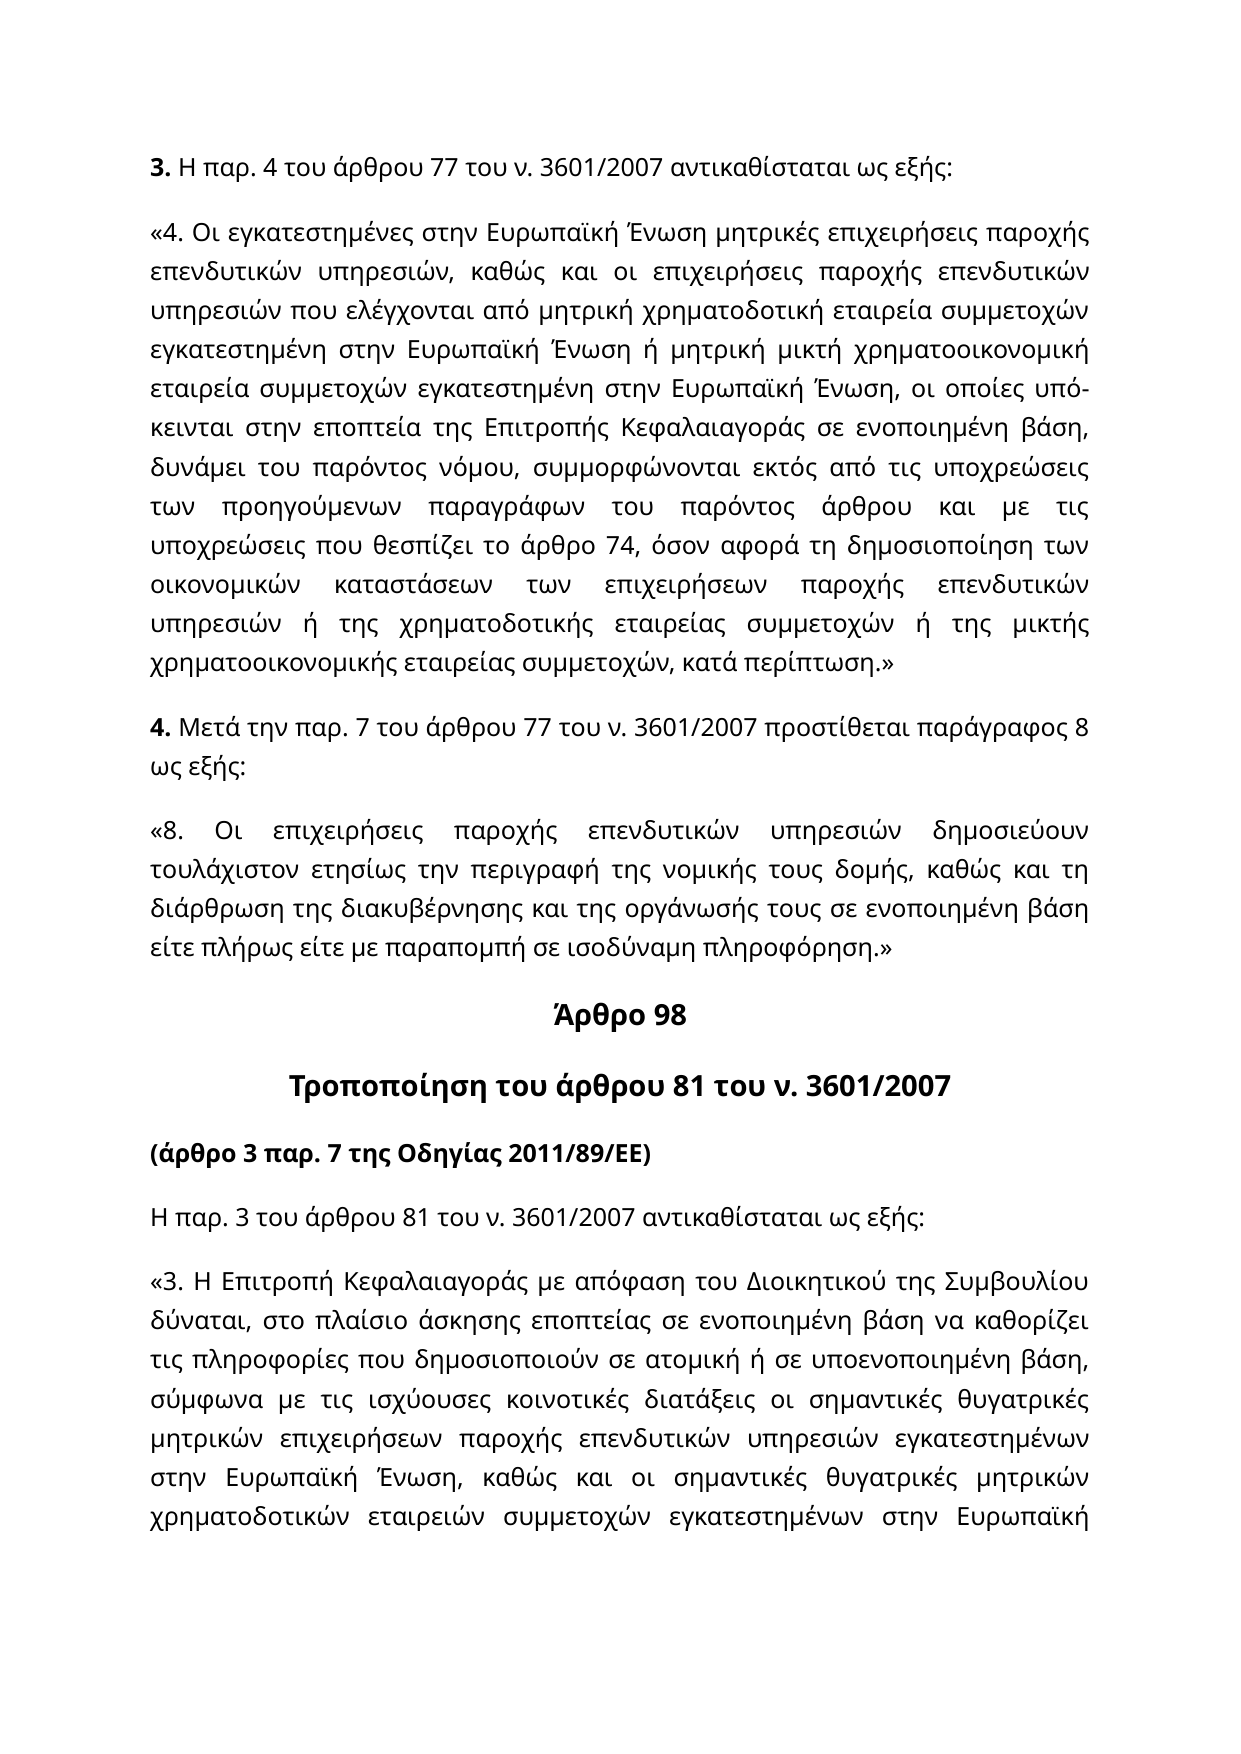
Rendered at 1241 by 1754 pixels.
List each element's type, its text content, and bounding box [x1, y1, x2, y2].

text «4. Οι εγκατεστημένες στην Ευρωπαϊκή Ένωση μητρικές επιχειρήσεις παροχής επενδυτικών υπηρεσιών, καθώς και οι επιχειρήσεις παροχής επενδυτικών υπηρεσιών που ελέγχονται από μητρική χρηματοδοτική εταιρεία συμμετοχών εγκατεστημένη στην Ευρωπαϊκή Ένωση ή μητρική μικτή χρηματοοικονομική εταιρεία συμμετοχών εγκατεστημένη στην Ευρωπαϊκή Ένωση, οι οποίες υπό- κεινται στην εποπτεία της Επιτροπής Κεφαλαιαγοράς σε ενοποιημένη βάση, δυνάμει του παρόντος νόμου, συμμορφώνονται εκτός από τις υποχρεώσεις των προηγούμενων παραγράφων του παρόντος άρθρου και με τις υποχρεώσεις που θεσπίζει το άρθρο 74, όσον αφορά τη δημοσιοποίηση των οικονομικών καταστάσεων των επιχειρήσεων παροχής επενδυτικών υπηρεσιών ή της χρηματοδοτικής εταιρείας συμμετοχών ή της μικτής χρηματοοικονομικής εταιρείας συμμετοχών, κατά περίπτωση.» [150, 214, 1090, 679]
subtitle Άρθρο 98 [150, 994, 1090, 1034]
text «3. H Επιτροπή Κεφαλαιαγοράς με απόφαση του Διοικητικού της Συμβουλίου δύναται, στο πλαίσιο άσκησης εποπτείας σε ενοποιημένη βάση να καθορίζει τις πληροφορίες που δημοσιοποιούν σε ατομική ή σε υποενοποιημένη βάση, σύμφωνα με τις ισχύουσες κοινοτικές διατάξεις οι σημαντικές θυγατρικές μητρικών επιχειρήσεων παροχής επενδυτικών υπηρεσιών εγκατεστημένων στην Ευρωπαϊκή Ένωση, καθώς και οι σημαντικές θυγατρικές μητρικών χρηματοδοτικών εταιρειών συμμετοχών εγκατεστημένων στην Ευρωπαϊκή [150, 1264, 1090, 1533]
text 3. Η παρ. 4 του άρθρου 77 του ν. 3601/2007 αντικαθίσταται ως εξής: [150, 150, 1090, 184]
text «8. Οι επιχειρήσεις παροχής επενδυτικών υπηρεσιών δημοσιεύουν τουλάχιστον ετησίως την περιγραφή της νομικής τους δομής, καθώς και τη διάρθρωση της διακυβέρνησης και της οργάνωσής τους σε ενοποιημένη βάση είτε πλήρως είτε με παραπομπή σε ισοδύναμη πληροφόρηση.» [150, 812, 1090, 964]
text Η παρ. 3 του άρθρου 81 του ν. 3601/2007 αντικαθίσταται ως εξής: [150, 1199, 1090, 1234]
subtitle Τροποποίηση του άρθρου 81 του ν. 3601/2007 [150, 1065, 1090, 1104]
text 4. Μετά την παρ. 7 του άρθρου 77 του ν. 3601/2007 προστίθεται παράγραφος 8 ως εξής: [150, 709, 1090, 782]
text (άρθρο 3 παρ. 7 της Οδηγίας 2011/89/ΕΕ) [150, 1135, 1090, 1169]
